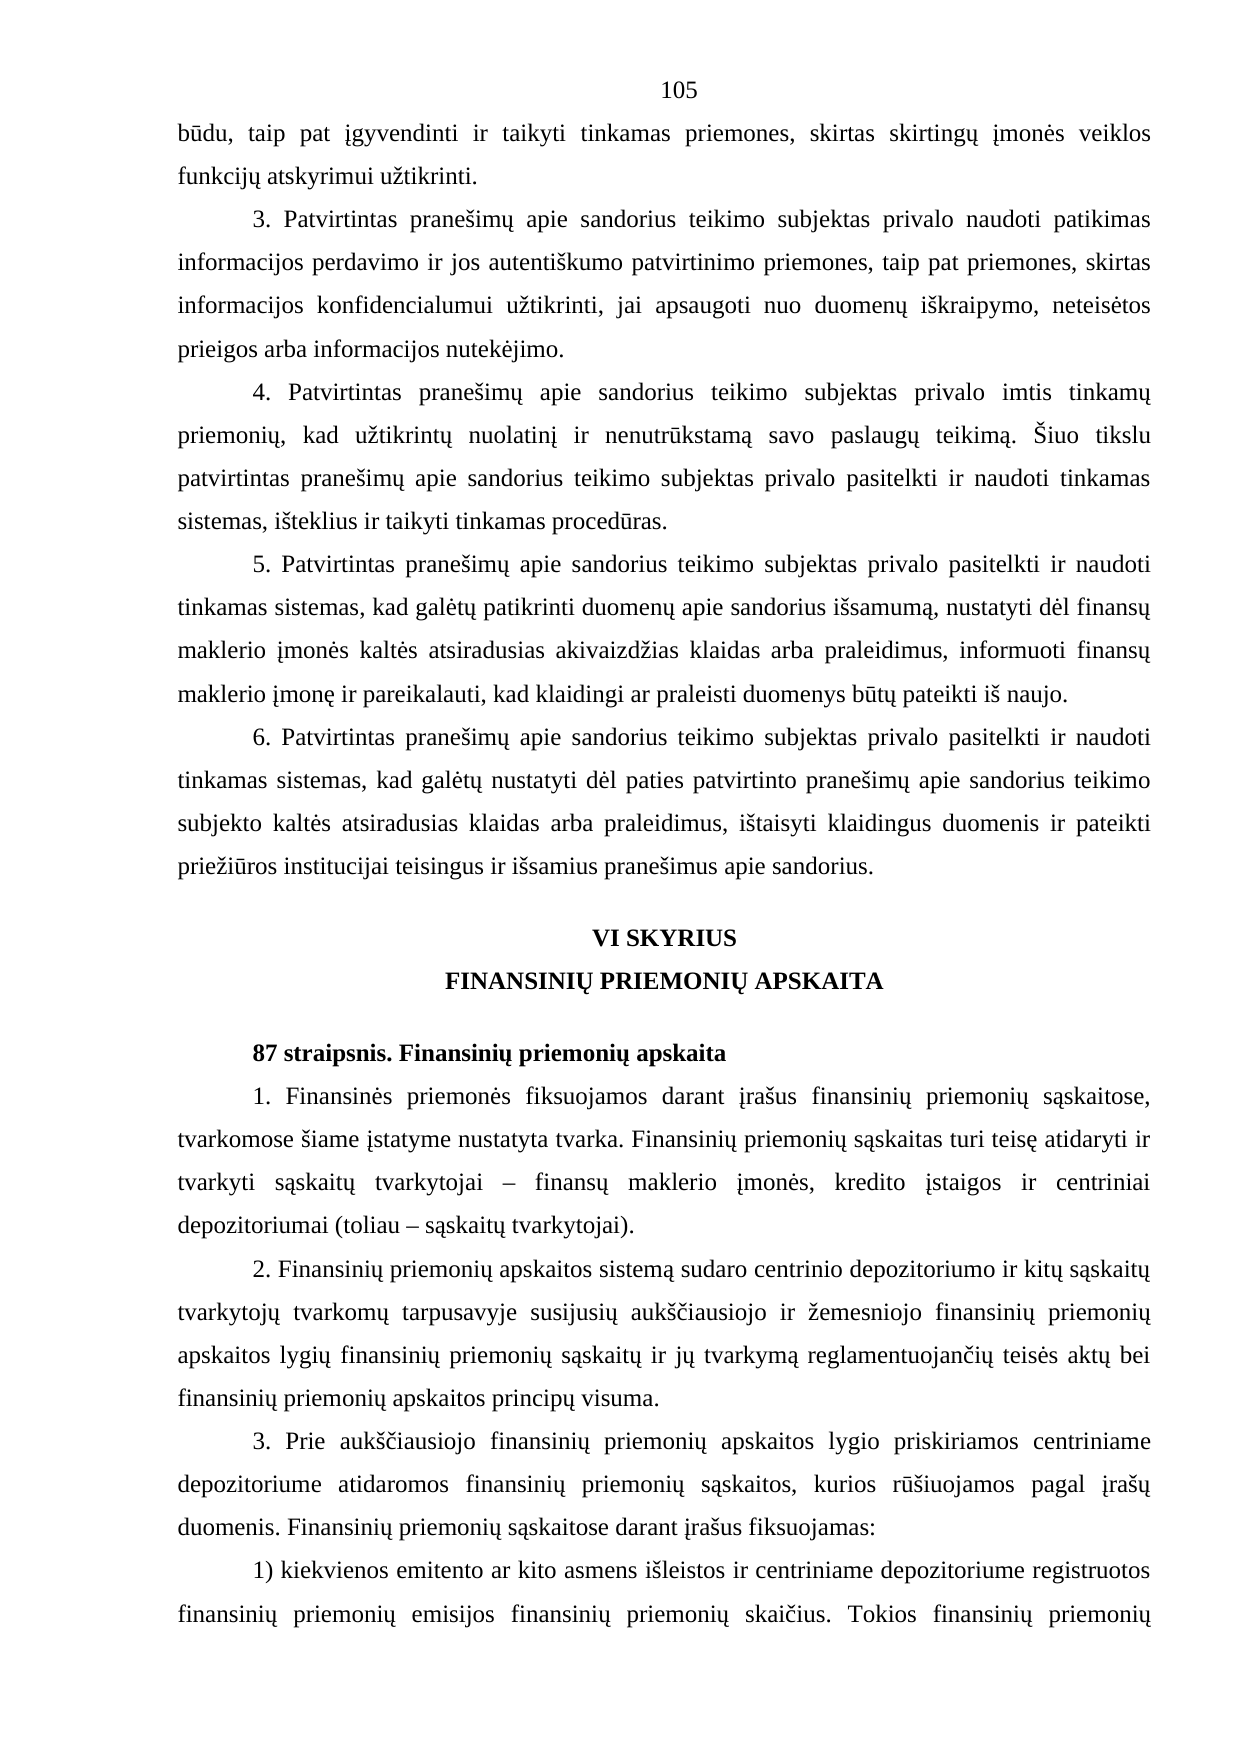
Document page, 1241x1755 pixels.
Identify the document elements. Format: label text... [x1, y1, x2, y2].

text FINANSINIŲ PRIEMONIŲ APSKAITA [177, 966, 1152, 995]
text 2. Finansinių priemonių apskaitos sistemą sudaro centrinio depozitoriumo ir kitų sąskaitų tvarkytojų tvarkomų tarpusavyje susijusių aukščiausiojo ir žemesniojo finansinių priemonių apskaitos lygių finansinių priemonių sąskaitų ir jų tvarkymą reglamentuojančių teisės aktų bei finansinių priemonių apskaitos principų visuma. [177, 1254, 1152, 1412]
text 1) kiekvienos emitento ar kito asmens išleistos ir centriniame depozitoriume registruotos finansinių priemonių emisijos finansinių priemonių skaičius. Tokios finansinių priemonių [177, 1556, 1152, 1627]
text VI SKYRIUS [177, 923, 1152, 952]
text būdu, taip pat įgyvendinti ir taikyti tinkamas priemones, skirtas skirtingų įmonės veiklos funkcijų atskyrimui užtikrinti. [177, 118, 1152, 190]
text 6. Patvirtintas pranešimų apie sandorius teikimo subjektas privalo pasitelkti ir naudoti tinkamas sistemas, kad galėtų nustatyti dėl paties patvirtinto pranešimų apie sandorius teikimo subjekto kaltės atsiradusias klaidas arba praleidimus, ištaisyti klaidingus duomenis ir pateikti priežiūros institucijai teisingus ir išsamius pranešimus apie sandorius. [177, 722, 1152, 880]
text 1. Finansinės priemonės fiksuojamos darant įrašus finansinių priemonių sąskaitose, tvarkomose šiame įstatyme nustatyta tvarka. Finansinių priemonių sąskaitas turi teisę atidaryti ir tvarkyti sąskaitų tvarkytojai – finansų maklerio įmonės, kredito įstaigos ir centriniai depozitoriumai (toliau – sąskaitų tvarkytojai). [177, 1081, 1152, 1239]
text 87 straipsnis. Finansinių priemonių apskaita [177, 1038, 1152, 1067]
text 4. Patvirtintas pranešimų apie sandorius teikimo subjektas privalo imtis tinkamų priemonių, kad užtikrintų nuolatinį ir nenutrūkstamą savo paslaugų teikimą. Šiuo tikslu patvirtintas pranešimų apie sandorius teikimo subjektas privalo pasitelkti ir naudoti tinkamas sistemas, išteklius ir taikyti tinkamas procedūras. [177, 377, 1152, 535]
text 3. Prie aukščiausiojo finansinių priemonių apskaitos lygio priskiriamos centriniame depozitoriume atidaromos finansinių priemonių sąskaitos, kurios rūšiuojamos pagal įrašų duomenis. Finansinių priemonių sąskaitose darant įrašus fiksuojamas: [177, 1426, 1152, 1541]
text 5. Patvirtintas pranešimų apie sandorius teikimo subjektas privalo pasitelkti ir naudoti tinkamas sistemas, kad galėtų patikrinti duomenų apie sandorius išsamumą, nustatyti dėl finansų maklerio įmonės kaltės atsiradusias akivaizdžias klaidas arba praleidimus, informuoti finansų maklerio įmonę ir pareikalauti, kad klaidingi ar praleisti duomenys būtų pateikti iš naujo. [177, 549, 1152, 707]
text 3. Patvirtintas pranešimų apie sandorius teikimo subjektas privalo naudoti patikimas informacijos perdavimo ir jos autentiškumo patvirtinimo priemones, taip pat priemones, skirtas informacijos konfidencialumui užtikrinti, jai apsaugoti nuo duomenų iškraipymo, neteisėtos prieigos arba informacijos nutekėjimo. [177, 204, 1152, 362]
